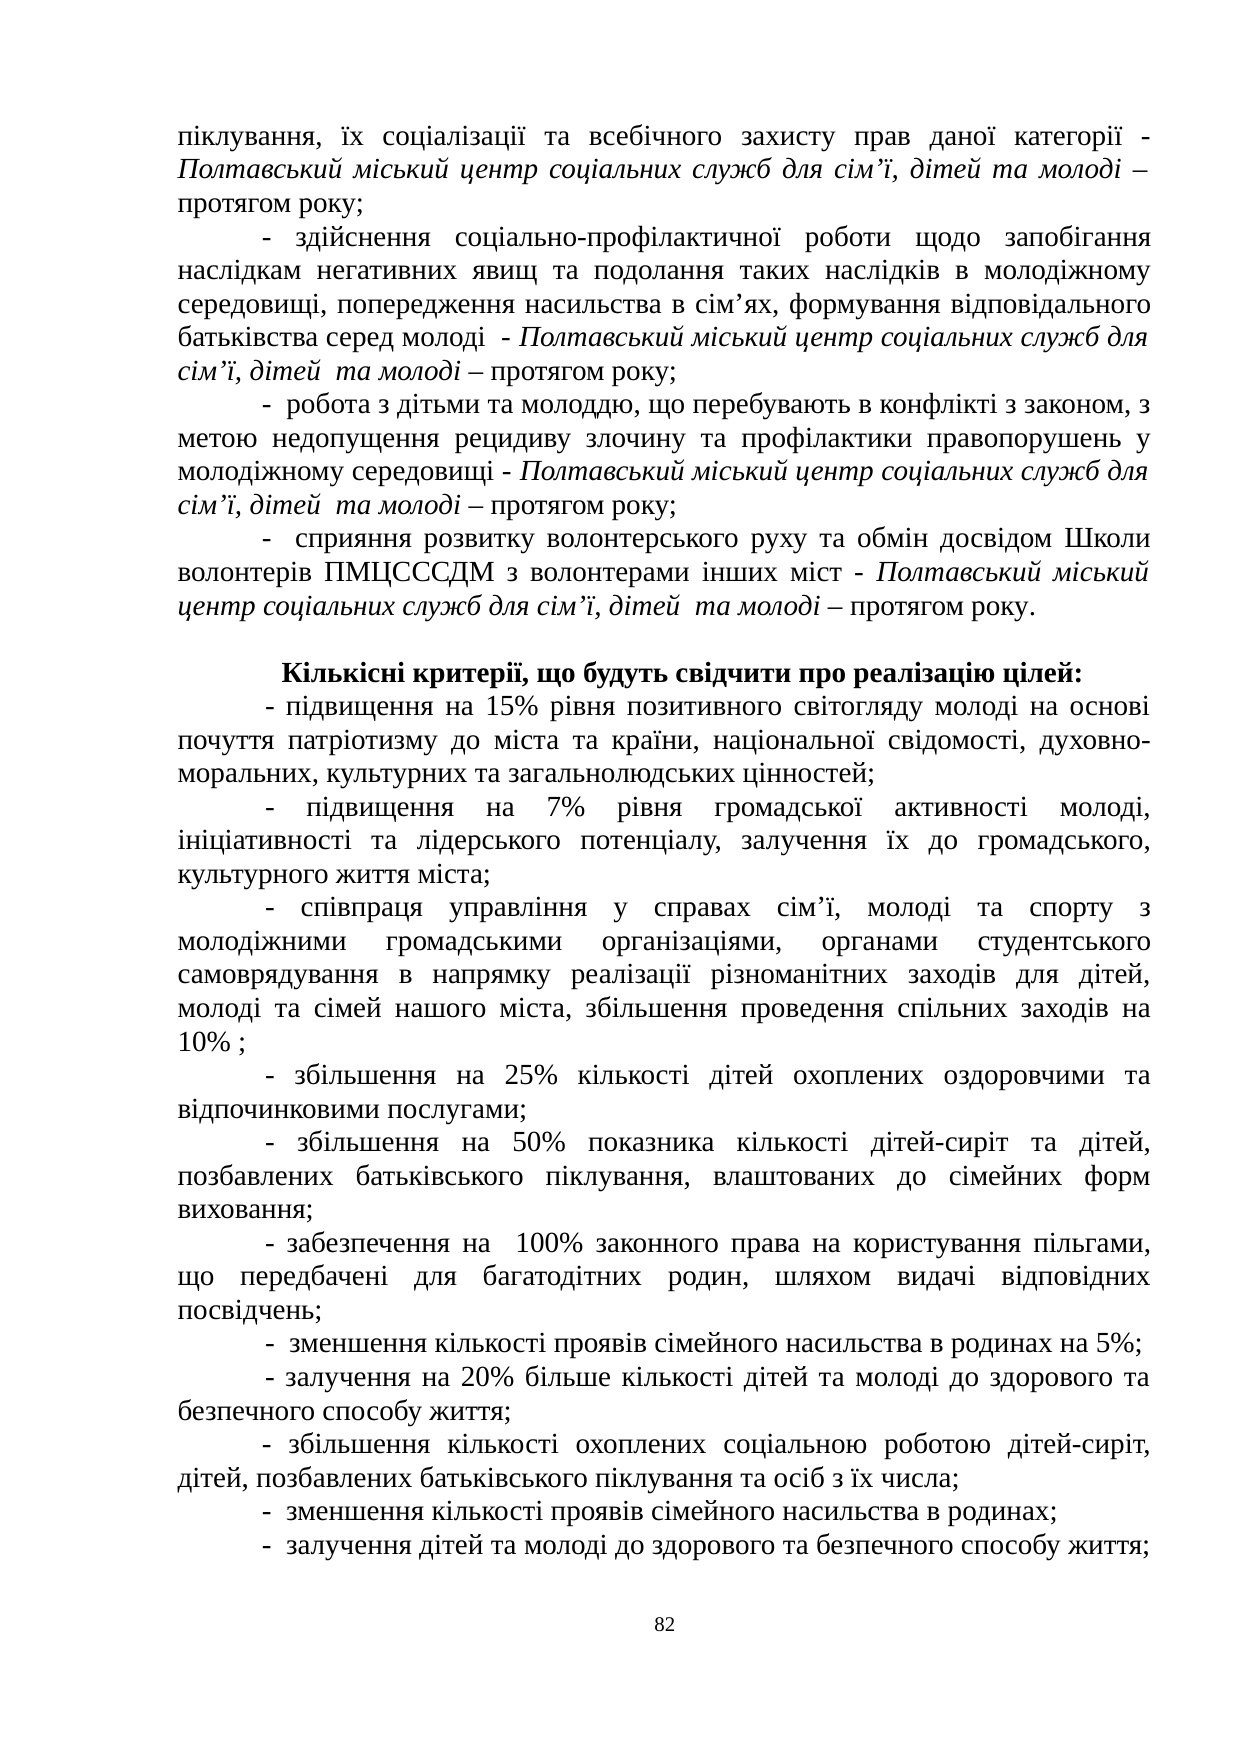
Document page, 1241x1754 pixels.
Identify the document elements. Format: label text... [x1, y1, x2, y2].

text - залучення на 20% більше кількості дітей та молоді до здорового та безпечного способу життя; [177, 1359, 1152, 1426]
text - забезпечення на 100% законного права на користування пільгами, що передбачені для багатодітних родин, шляхом видачі відповідних посвідчень; [177, 1225, 1152, 1326]
text - збільшення на 25% кількості дітей охоплених оздоровчими та відпочинковими послугами; [177, 1057, 1152, 1124]
text - підвищення на 15% рівня позитивного світогляду молоді на основі почуття патріотизму до міста та країни, національної свідомості, духовно-моральних, культурних та загальнолюдських цінностей; [177, 688, 1152, 789]
text - підвищення на 7% рівня громадської активності молоді, ініціативності та лідерського потенціалу, залучення їх до громадського, культурного життя міста; [177, 789, 1152, 889]
text - здійснення соціально-профілактичної роботи щодо запобігання наслідкам негативних явищ та подолання таких наслідків в молодіжному середовищі, попередження насильства в сім’ях, формування відповідального батьківства серед молоді - Полтавський міський центр соціальних служб для сім’ї, дітей та молоді – протягом року; [177, 219, 1152, 386]
text піклування, їх соціалізації та всебічного захисту прав даної категорії - Полтавський міський центр соціальних служб для сім’ї, дітей та молоді – протягом року; [177, 118, 1152, 219]
text Кількісні критерії, що будуть свідчити про реалізацію цілей: [177, 655, 1152, 688]
text - сприяння розвитку волонтерського руху та обмін досвідом Школи волонтерів ПМЦСССДМ з волонтерами інших міст - Полтавський міський центр соціальних служб для сім’ї, дітей та молоді – протягом року. [177, 521, 1152, 621]
text - робота з дітьми та молоддю, що перебувають в конфлікті з законом, з метою недопущення рецидиву злочину та профілактики правопорушень у молодіжному середовищі - Полтавський міський центр соціальних служб для сім’ї, дітей та молоді – протягом року; [177, 386, 1152, 521]
text - залучення дітей та молоді до здорового та безпечного способу життя; [177, 1527, 1152, 1560]
text - зменшення кількості проявів сімейного насильства в родинах на 5%; [177, 1326, 1152, 1359]
text - зменшення кількості проявів сімейного насильства в родинах; [177, 1493, 1152, 1527]
text - збільшення кількості охоплених соціальною роботою дітей-сиріт, дітей, позбавлених батьківського піклування та осіб з їх числа; [177, 1426, 1152, 1493]
text - збільшення на 50% показника кількості дітей-сиріт та дітей, позбавлених батьківського піклування, влаштованих до сімейних форм виховання; [177, 1124, 1152, 1225]
text - співпраця управління у справах сім’ї, молоді та спорту з молодіжними громадськими організаціями, органами студентського самоврядування в напрямку реалізації різноманітних заходів для дітей, молоді та сімей нашого міста, збільшення проведення спільних заходів на 10% ; [177, 889, 1152, 1057]
